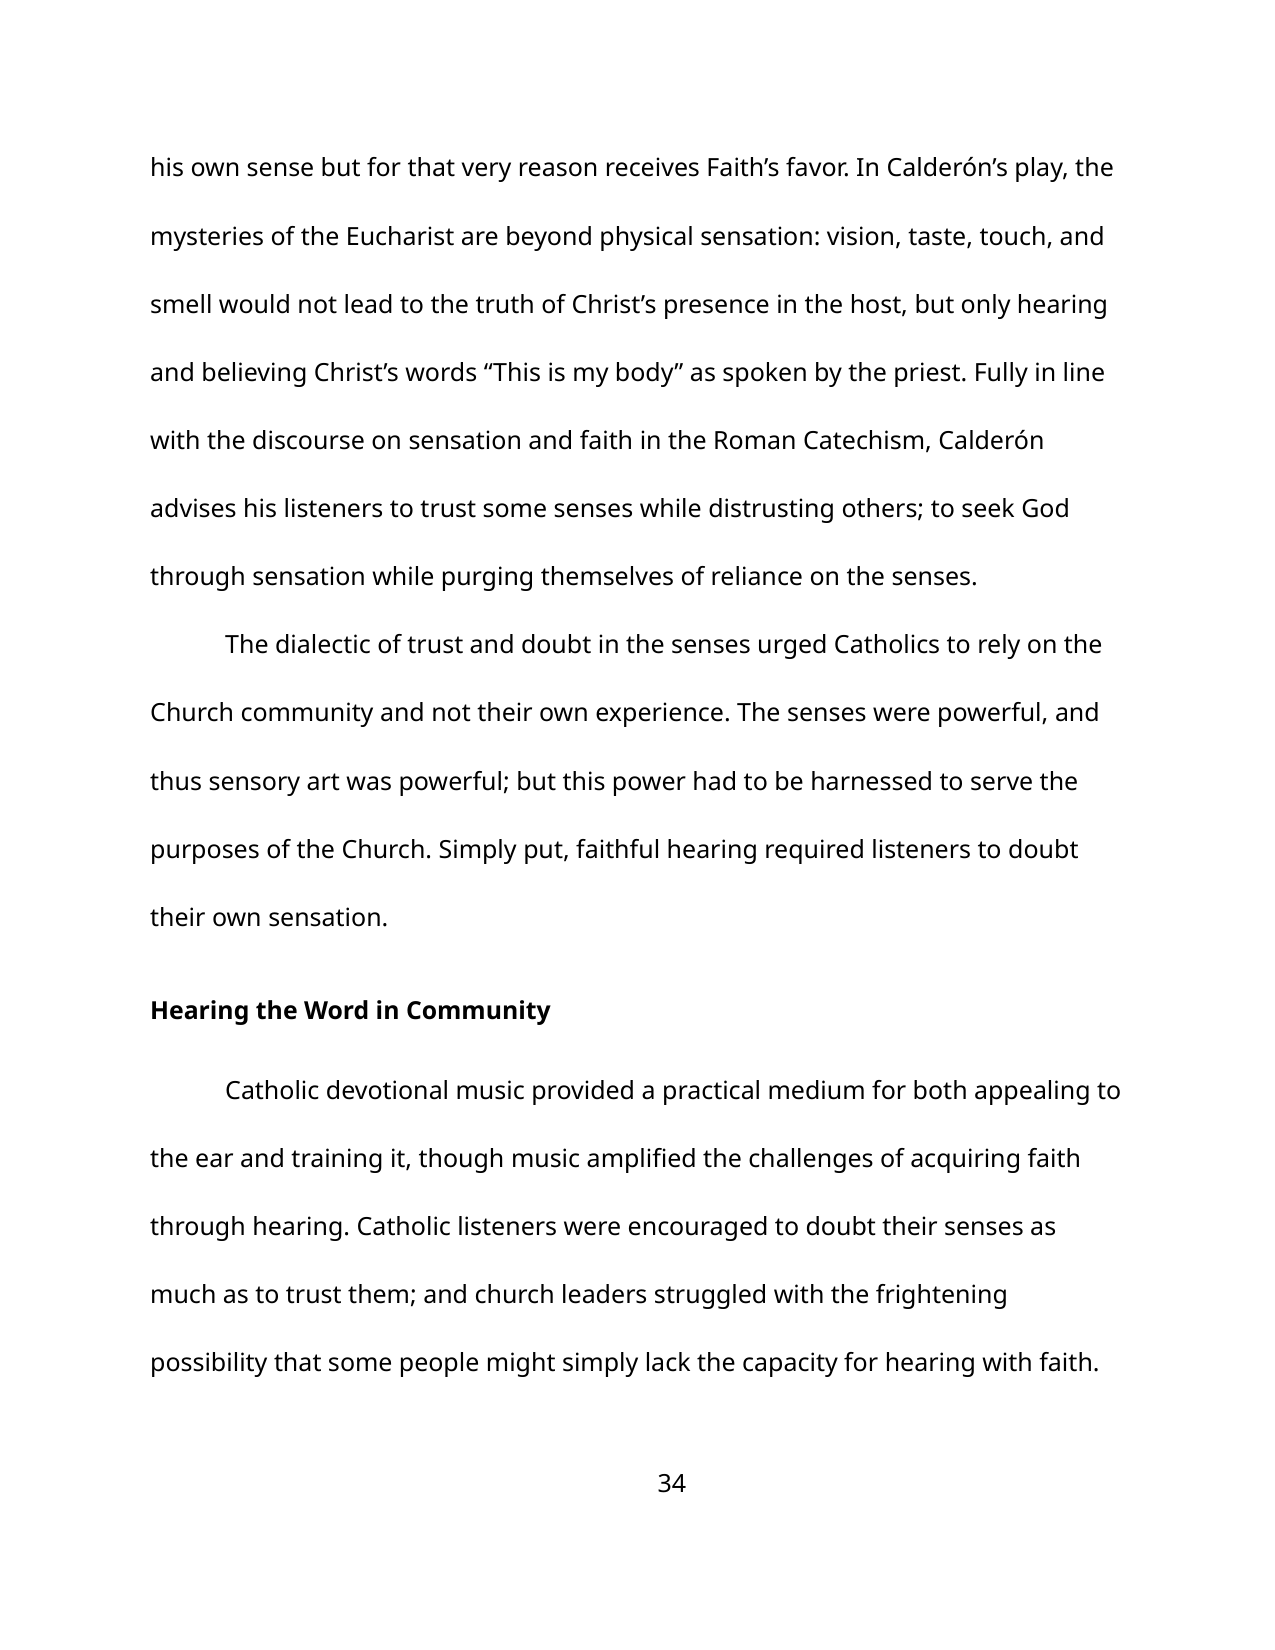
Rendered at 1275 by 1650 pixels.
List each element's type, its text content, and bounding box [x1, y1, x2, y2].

text The dialectic of trust and doubt in the senses urged Catholics to rely on the Church community and not their own experience. The senses were powerful, and thus sensory art was powerful; but this power had to be harnessed to serve the purposes of the Church. Simply put, faithful hearing required listeners to doubt their own sensation. [150, 627, 1125, 933]
text his own sense but for that very reason receives Faith’s favor. In Calderón’s play, the mysteries of the Eucharist are beyond physical sensation: vision, taste, touch, and smell would not lead to the truth of Christ’s presence in the host, but only hearing and believing Christ’s words “This is my body” as spoken by the priest. Fully in line with the discourse on sensation and faith in the Roman Catechism, Calderón advises his listeners to trust some senses while distrusting others; to seek God through sensation while purging themselves of reliance on the senses. [150, 150, 1125, 593]
text Catholic devotional music provided a practical medium for both appealing to the ear and training it, though music amplified the challenges of acquiring faith through hearing. Catholic listeners were encouraged to doubt their senses as much as to trust them; and church leaders struggled with the frightening possibility that some people might simply lack the capacity for hearing with faith. [150, 1072, 1125, 1379]
subtitle Hearing the Word in Community [150, 992, 1125, 1026]
